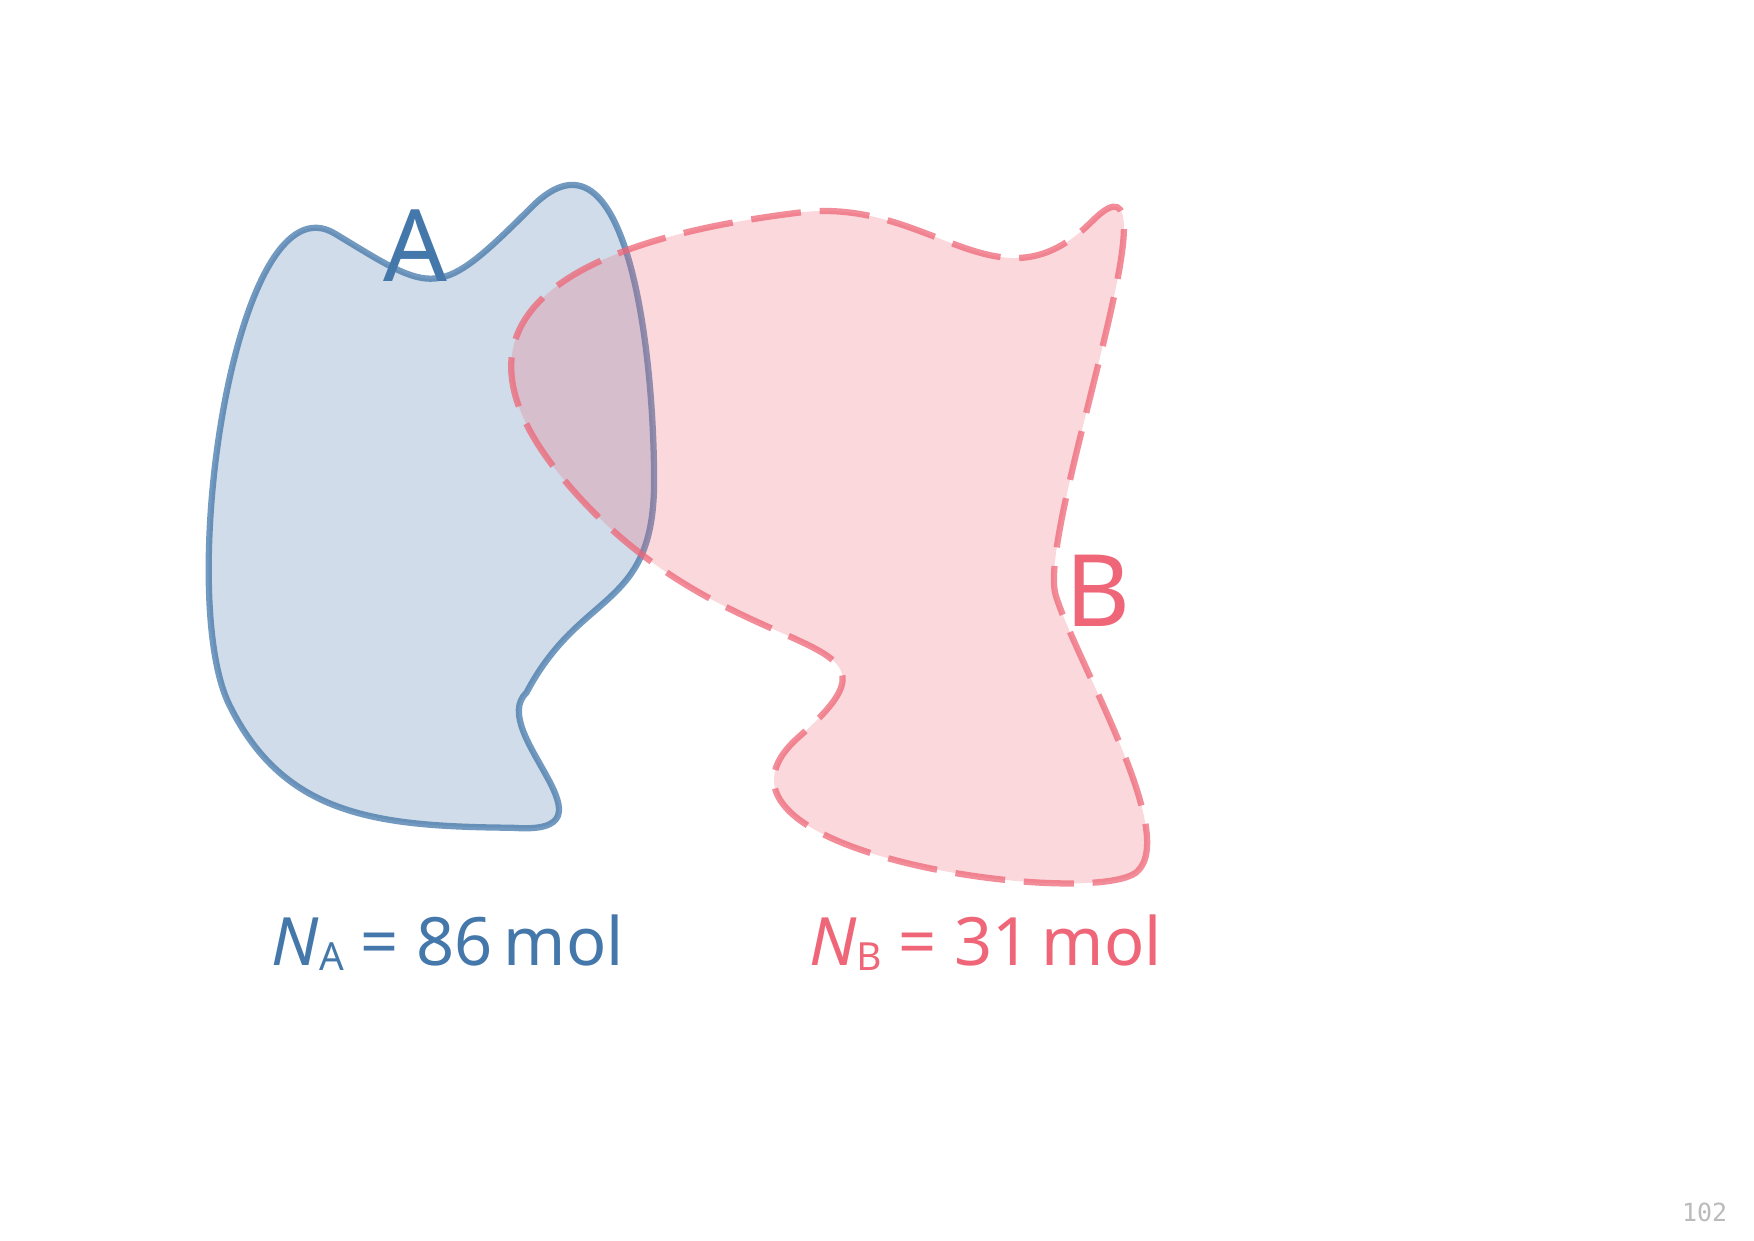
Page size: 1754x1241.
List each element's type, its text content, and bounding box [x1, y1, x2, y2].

text_box NA = 86 mol [257, 886, 632, 969]
text_box [208, 184, 1148, 884]
text_box B [1050, 511, 1142, 627]
text_box NB = 31 mol [794, 886, 1163, 969]
text_box A [368, 167, 477, 283]
